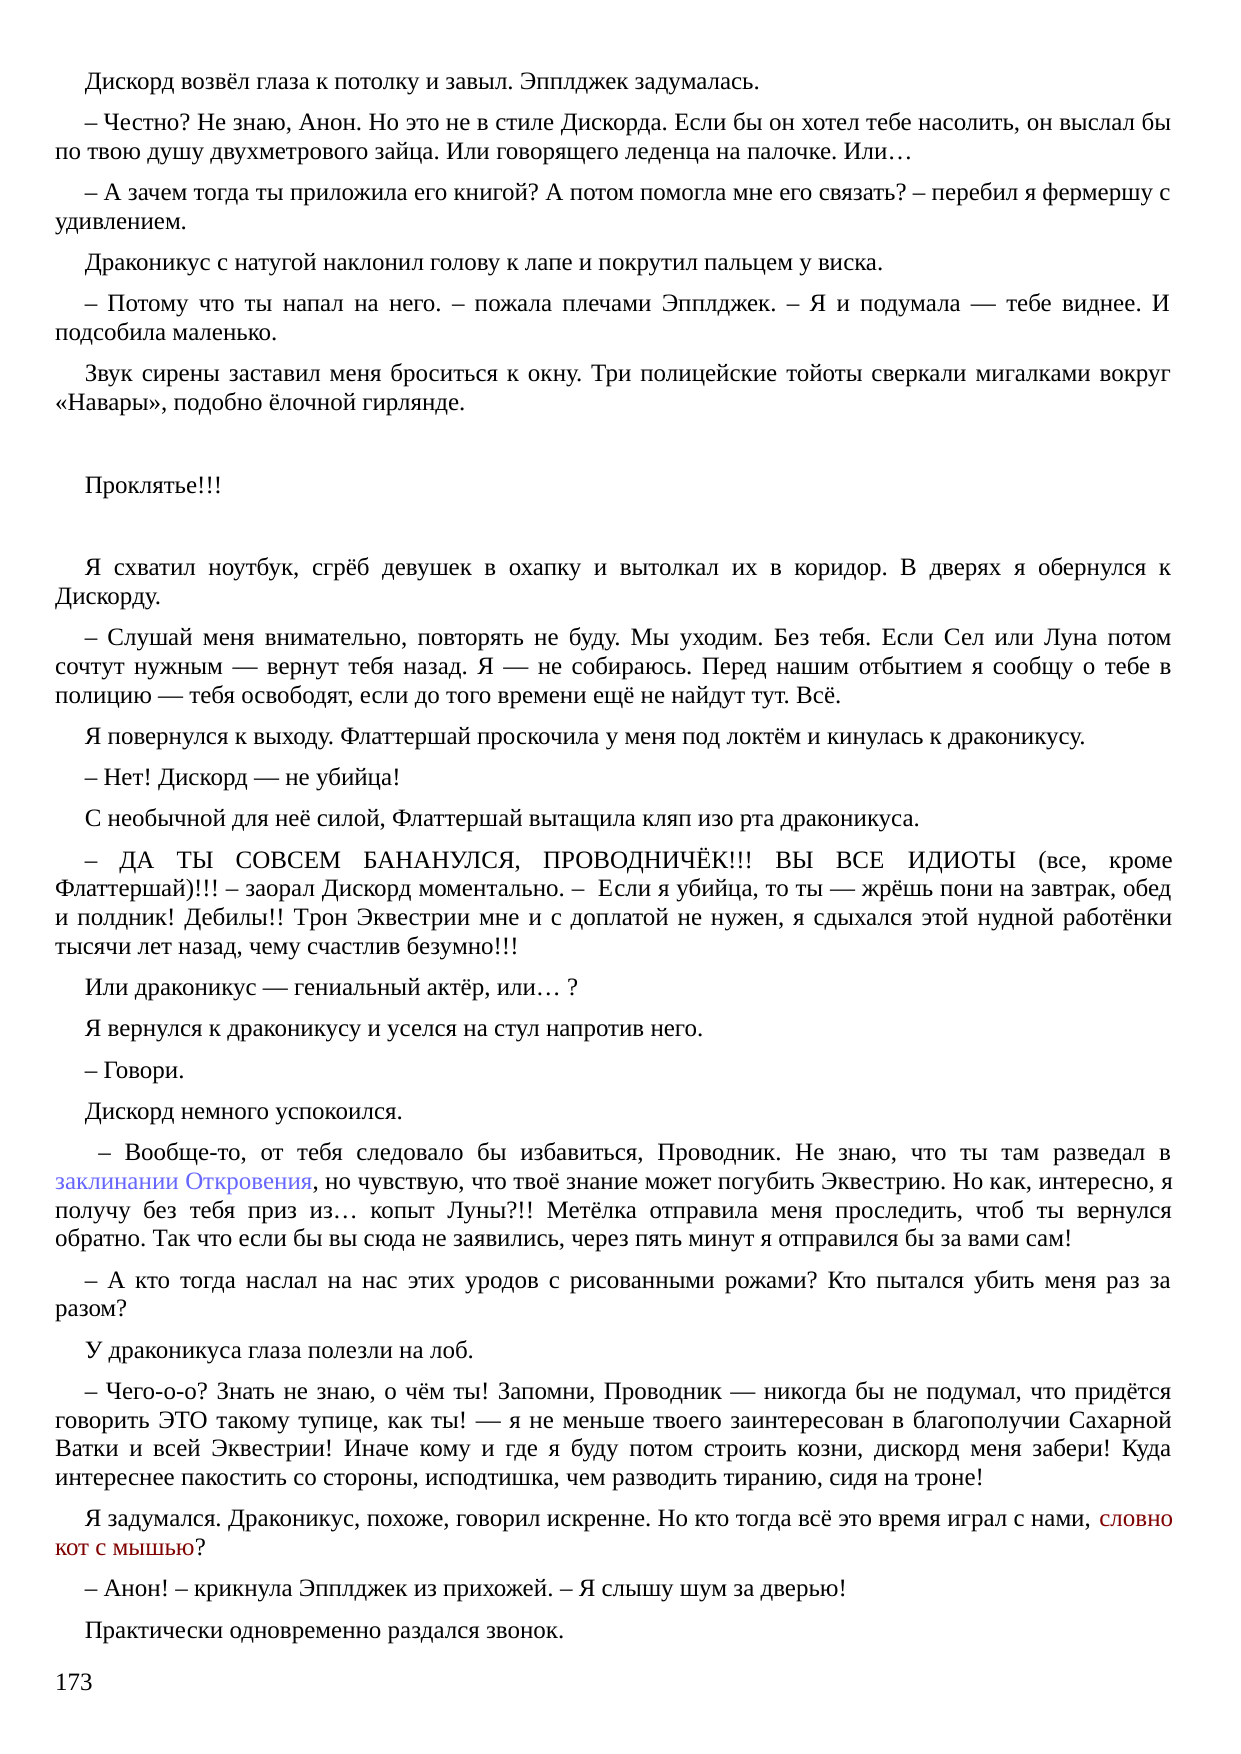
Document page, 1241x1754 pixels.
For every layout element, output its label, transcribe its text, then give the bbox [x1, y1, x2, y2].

text – Говори. [55, 1055, 1173, 1083]
text Практически одновременно раздался звонок. [55, 1615, 1173, 1643]
text С необычной для неё силой, Флаттершай вытащила кляп изо рта драконикуса. [55, 803, 1173, 832]
text Или драконикус — гениальный актёр, или… ? [55, 972, 1173, 1001]
text Дискорд немного успокоился. [55, 1096, 1173, 1125]
text – Честно? Не знаю, Анон. Но это не в стиле Дискорда. Если бы он хотел тебе насолить, он выслал бы по твою душу двухметрового зайца. Или говорящего леденца на палочке. Или… [55, 107, 1173, 165]
text – Нет! Дискорд — не убийца! [55, 762, 1173, 791]
text – А кто тогда наслал на нас этих уродов с рисованными рожами? Кто пытался убить меня раз за разом? [55, 1265, 1173, 1322]
text Я повернулся к выходу. Флаттершай проскочила у меня под локтём и кинулась к драконикусу. [55, 721, 1173, 750]
text – Слушай меня внимательно, повторять не буду. Мы уходим. Без тебя. Если Сел или Луна потом сочтут нужным — вернут тебя назад. Я — не собираюсь. Перед нашим отбытием я сообщу о тебе в полицию — тебя освободят, если до того времени ещё не найдут тут. Всё. [55, 622, 1173, 708]
text Я схватил ноутбук, сгрёб девушек в охапку и вытолкал их в коридор. В дверях я обернулся к Дискорду. [55, 552, 1173, 610]
text Проклятье!!! [55, 470, 1173, 498]
text – Потому что ты напал на него. – пожала плечами Эпплджек. – Я и подумала — тебе виднее. И подсобила маленько. [55, 288, 1173, 346]
text Звук сирены заставил меня броситься к окну. Три полицейские тойоты сверкали мигалками вокруг «Навары», подобно ёлочной гирлянде. [55, 358, 1173, 416]
text Я вернулся к драконикусу и уселся на стул напротив него. [55, 1013, 1173, 1042]
text Я задумался. Драконикус, похоже, говорил искренне. Но кто тогда всё это время играл с нами, словно кот с мышью? [55, 1503, 1173, 1561]
text – Анон! – крикнула Эпплджек из прихожей. – Я слышу шум за дверью! [55, 1573, 1173, 1602]
text Драконикус с натугой наклонил голову к лапе и покрутил пальцем у виска. [55, 247, 1173, 276]
text – А зачем тогда ты приложила его книгой? А потом помогла мне его связать? – перебил я фермершу с удивлением. [55, 177, 1173, 235]
text Дискорд возвёл глаза к потолку и завыл. Эпплджек задумалась. [55, 66, 1173, 95]
text – Вообще-то, от тебя следовало бы избавиться, Проводник. Не знаю, что ты там разведал в заклинании Откровения, но чувствую, что твоё знание может погубить Эквестрию. Но как, интересно, я получу без тебя приз из… копыт Луны?!! Метёлка отправила меня проследить, чтоб ты вернулся обратно. Так что если бы вы сюда не заявились, через пять минут я отправился бы за вами сам! [55, 1137, 1173, 1252]
text У драконикуса глаза полезли на лоб. [55, 1335, 1173, 1363]
text – ДА ТЫ СОВСЕМ БАНАНУЛСЯ, ПРОВОДНИЧЁК!!! ВЫ ВСЕ ИДИОТЫ (все, кроме Флаттершай)!!! – заорал Дискорд моментально. – Если я убийца, то ты — жрёшь пони на завтрак, обед и полдник! Дебилы!! Трон Эквестрии мне и с доплатой не нужен, я сдыхался этой нудной работёнки тысячи лет назад, чему счастлив безумно!!! [55, 845, 1173, 960]
text – Чего-о-о? Знать не знаю, о чём ты! Запомни, Проводник — никогда бы не подумал, что придётся говорить ЭТО такому тупице, как ты! — я не меньше твоего заинтересован в благополучии Сахарной Ватки и всей Эквестрии! Иначе кому и где я буду потом строить козни, дискорд меня забери! Куда интереснее пакостить со стороны, исподтишка, чем разводить тиранию, сидя на троне! [55, 1376, 1173, 1491]
